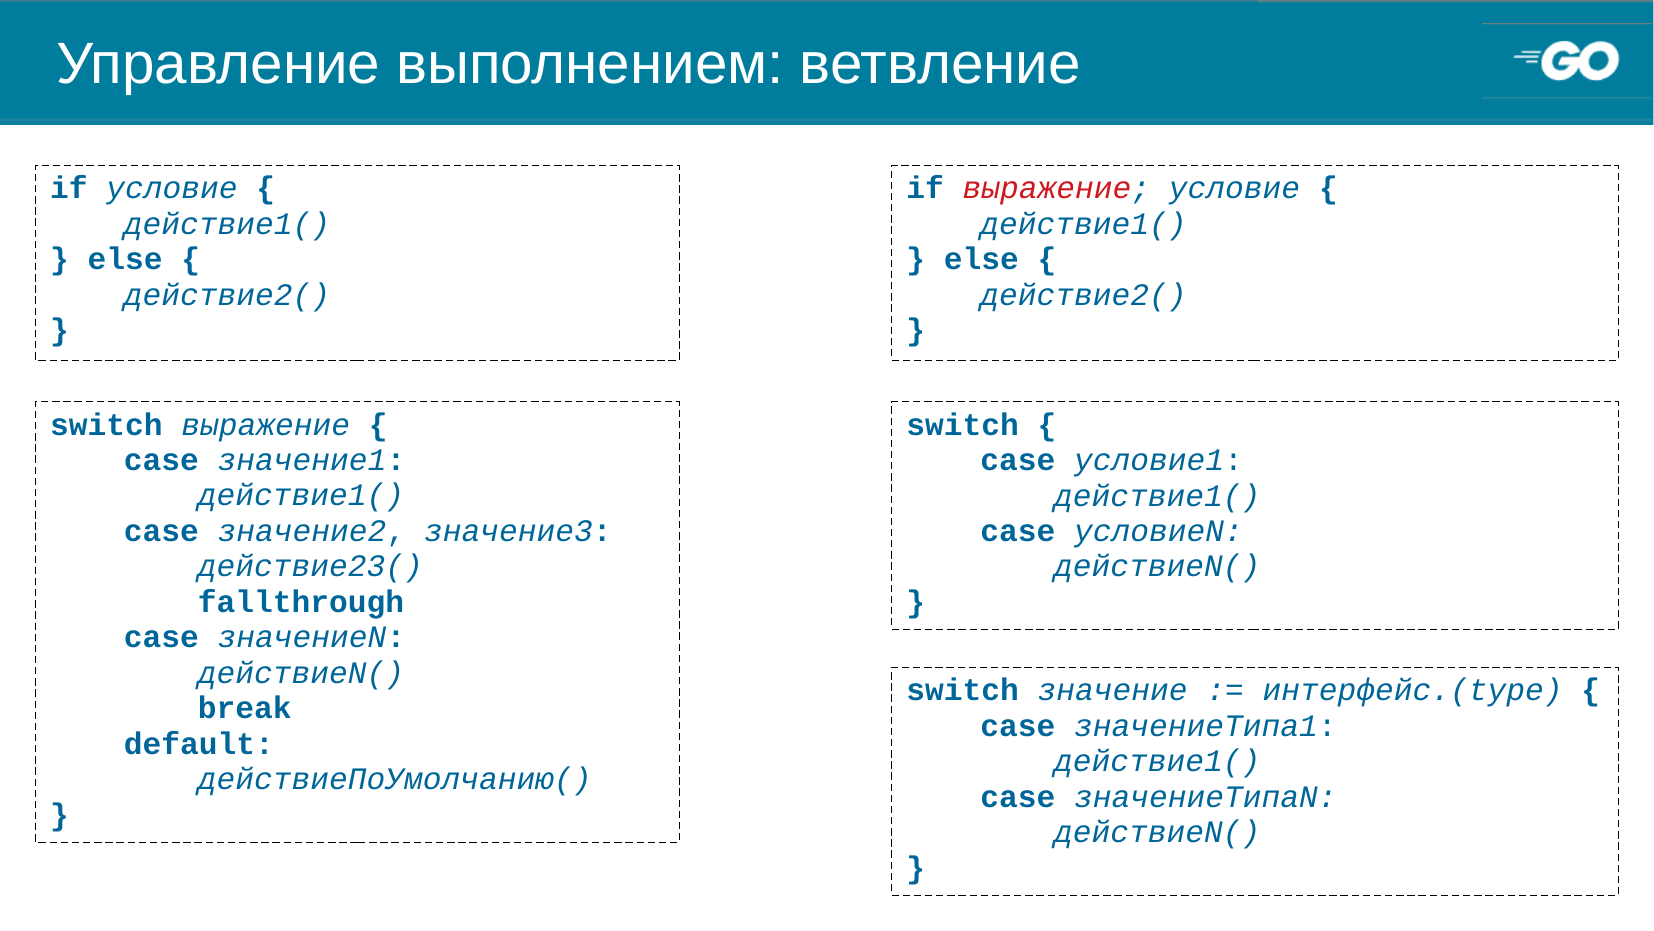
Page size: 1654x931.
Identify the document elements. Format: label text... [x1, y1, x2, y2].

text_box Управление выполнением: ветвление [41, 23, 1495, 104]
picture [1542, 41, 1619, 81]
text_box switch значение := интерфейс.(type) { case значениеТипа1: действие1() case значениеТипаN: действиеN() } [891, 667, 1619, 896]
text_box if условие { действие1() } else { действие2() } [35, 165, 680, 361]
text_box switch { case условие1: действие1() case условиеN: действиеN() } [891, 401, 1619, 630]
text_box switch выражение { case значение1: действие1() case значение2, значение3: действие23() fallthrough case значениеN: действиеN() break default: действиеПоУмолчанию() } [35, 401, 680, 843]
text_box if выражение; условие { действие1() } else { действие2() } [891, 165, 1619, 361]
